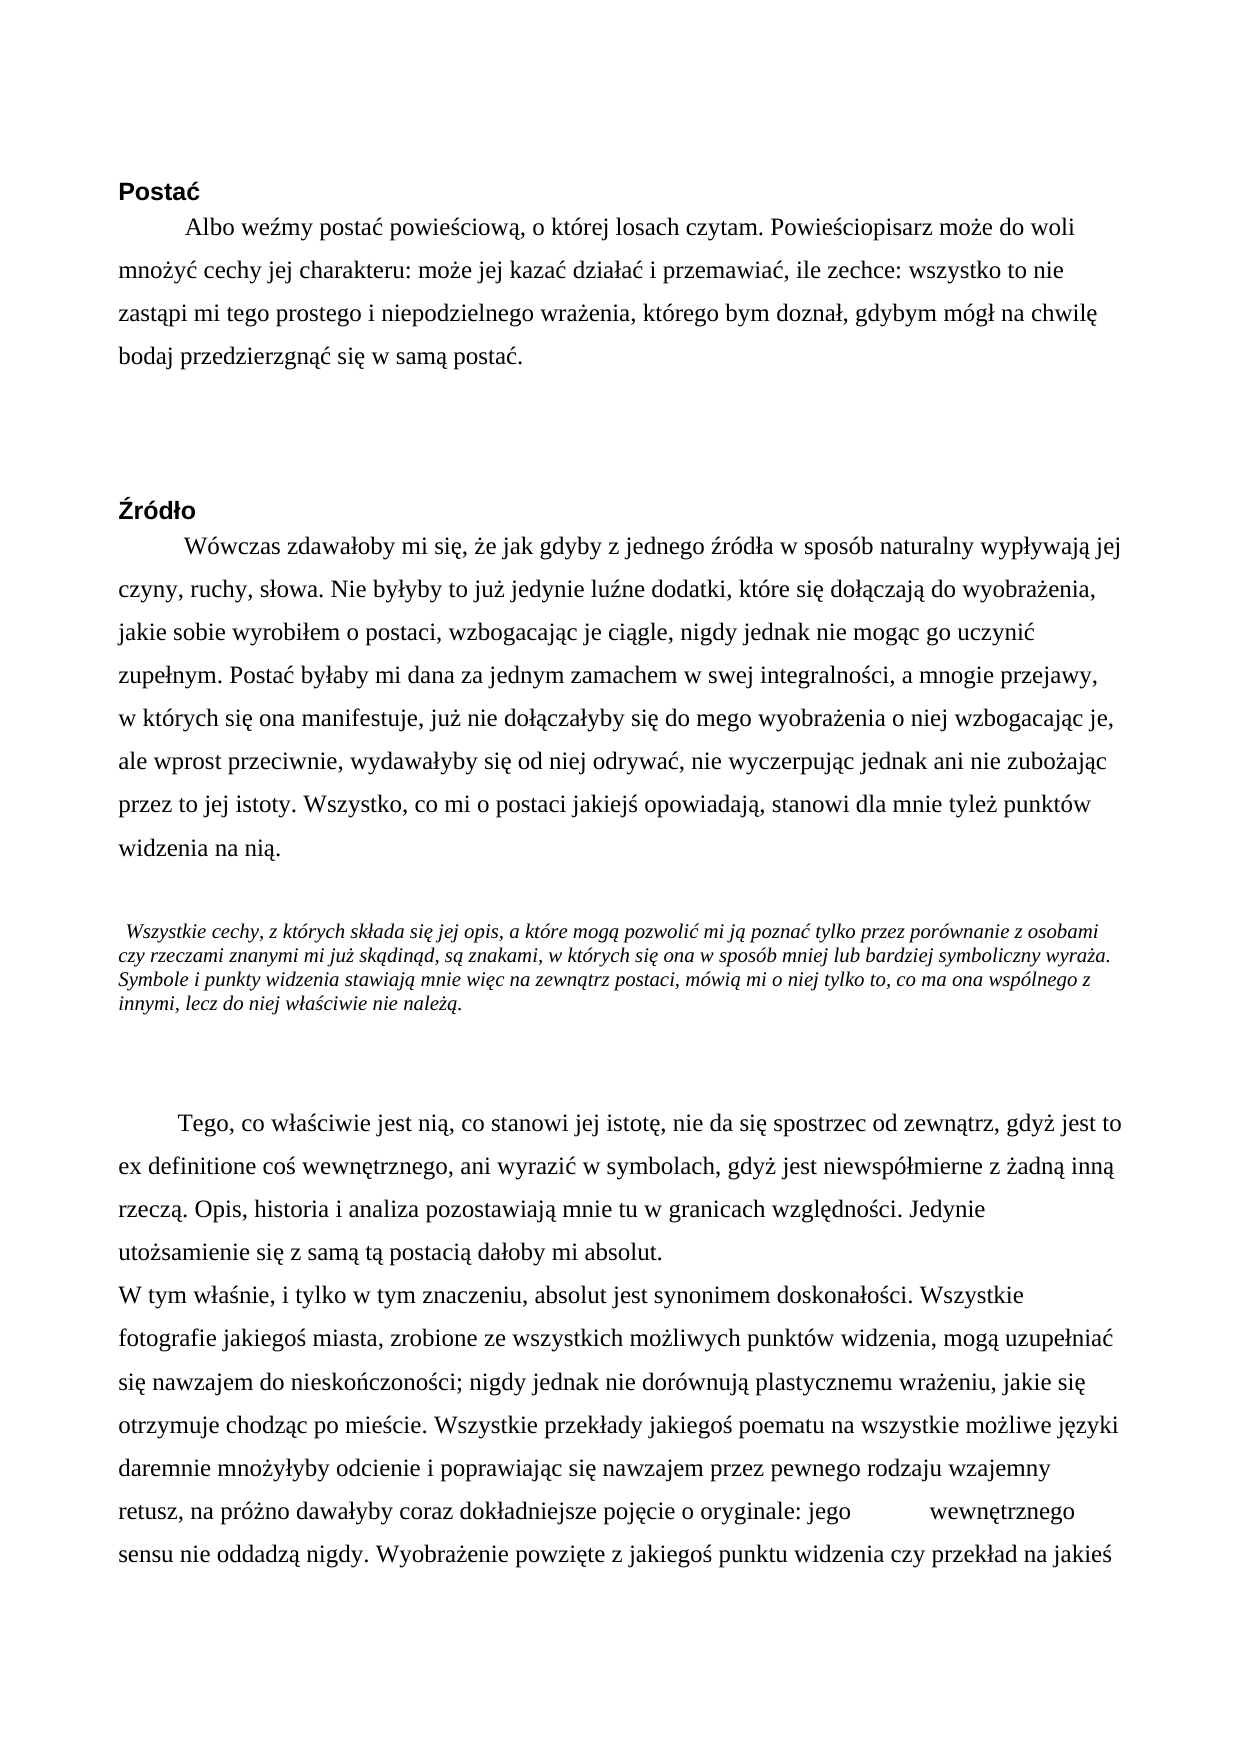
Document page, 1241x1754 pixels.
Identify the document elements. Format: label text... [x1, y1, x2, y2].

text Wszystkie cechy, z których składa się jej opis, a które mogą pozwolić mi ją poznać tylko przez porównanie z osobami czy rzeczami znanymi mi już skądinąd, są znakami, w których się ona w sposób mniej lub bardziej symboliczny wyraża. Symbole i punkty widzenia stawiają mnie więc na zewnątrz postaci, mówią mi o niej tylko to, co ma ona wspólnego z innymi, lecz do niej właściwie nie należą. [118, 919, 1122, 1015]
subtitle Źródło [118, 496, 1122, 524]
text W tym właśnie, i tylko w tym znaczeniu, absolut jest synonimem doskonałości. Wszystkie fotografie jakiegoś miasta, zrobione ze wszystkich możliwych punktów widzenia, mogą uzupełniać się nawzajem do nieskończoności; nigdy jednak nie dorównują plastycznemu wrażeniu, jakie się otrzymuje chodząc po mieście. Wszystkie przekłady jakiegoś poematu na wszystkie możliwe języki daremnie mnożyłyby odcienie i poprawiając się nawzajem przez pewnego rodzaju wzajemny retusz, na próżno dawałyby coraz dokładniejsze pojęcie o oryginale: jego wewnętrznego sensu nie oddadzą nigdy. Wyobrażenie powzięte z jakiegoś punktu widzenia czy przekład na jakieś [118, 1280, 1122, 1568]
text Wówczas zdawałoby mi się, że jak gdyby z jednego źródła w sposób naturalny wypływają jej czyny, ruchy, słowa. Nie byłyby to już jedynie luźne dodatki, które się dołączają do wyobrażenia, jakie sobie wyrobiłem o postaci, wzbogacając je ciągle, nigdy jednak nie mogąc go uczynić zupełnym. Postać byłaby mi dana za jednym zamachem w swej integralności, a mnogie przejawy, w których się ona manifestuje, już nie dołączałyby się do mego wyobrażenia o niej wzbogacając je, ale wprost przeciwnie, wydawałyby się od niej odrywać, nie wyczerpując jednak ani nie zubożając przez to jej istoty. Wszystko, co mi o postaci jakiejś opowiadają, stanowi dla mnie tyleż punktów widzenia na nią. [118, 531, 1122, 861]
subtitle Postać [118, 177, 1122, 206]
text Albo weźmy postać powieściową, o której losach czytam. Powieściopisarz może do woli mnożyć cechy jej charakteru: może jej kazać działać i przemawiać, ile zechce: wszystko to nie zastąpi mi tego prostego i niepodzielnego wrażenia, którego bym doznał, gdybym mógł na chwilę bodaj przedzierzgnąć się w samą postać. [118, 212, 1122, 370]
text Tego, co właściwie jest nią, co stanowi jej istotę, nie da się spostrzec od zewnątrz, gdyż jest to ex definitione coś wewnętrznego, ani wyrazić w symbolach, gdyż jest niewspółmierne z żadną inną rzeczą. Opis, historia i analiza pozostawiają mnie tu w granicach względności. Jedynie utożsamienie się z samą tą postacią dałoby mi absolut. [118, 1108, 1122, 1266]
